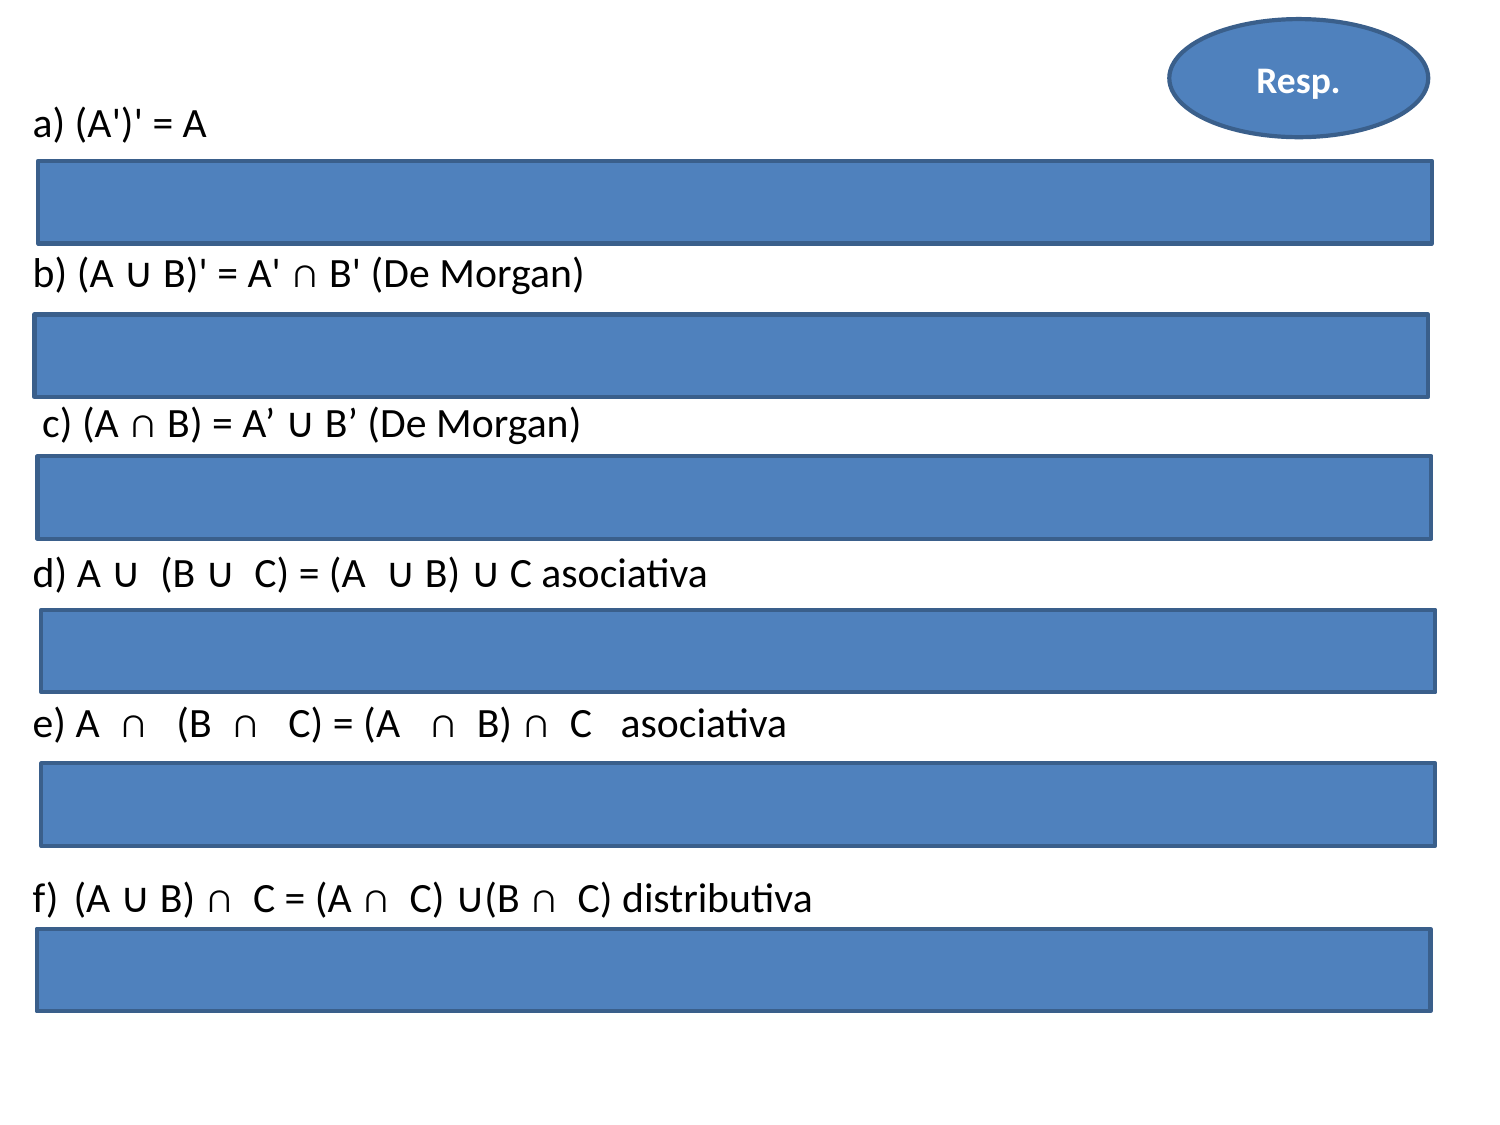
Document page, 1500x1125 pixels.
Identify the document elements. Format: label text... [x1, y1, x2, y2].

text_box [41, 763, 1436, 846]
text_box [37, 456, 1432, 539]
title a) (A')' = A b) (A ∪ B)' = A' ∩ B' (De Morgan) c) (A ∩ B) = A’ ∪ B’ (De Morgan) d) A ∪ (B ∪ C) = (A ∪ B) ∪ C asociativa e) A ∩ (B ∩ C) = (A ∩ B) ∩ C asociativa f) (A ∪ B) ∩ C = (A ∩ C) ∪(B ∩ C) distributiva [17, 30, 1471, 1071]
text_box [41, 609, 1436, 693]
text_box Resp. [1169, 19, 1429, 138]
text_box [36, 928, 1431, 1012]
text_box [38, 160, 1432, 244]
text_box [34, 314, 1429, 398]
